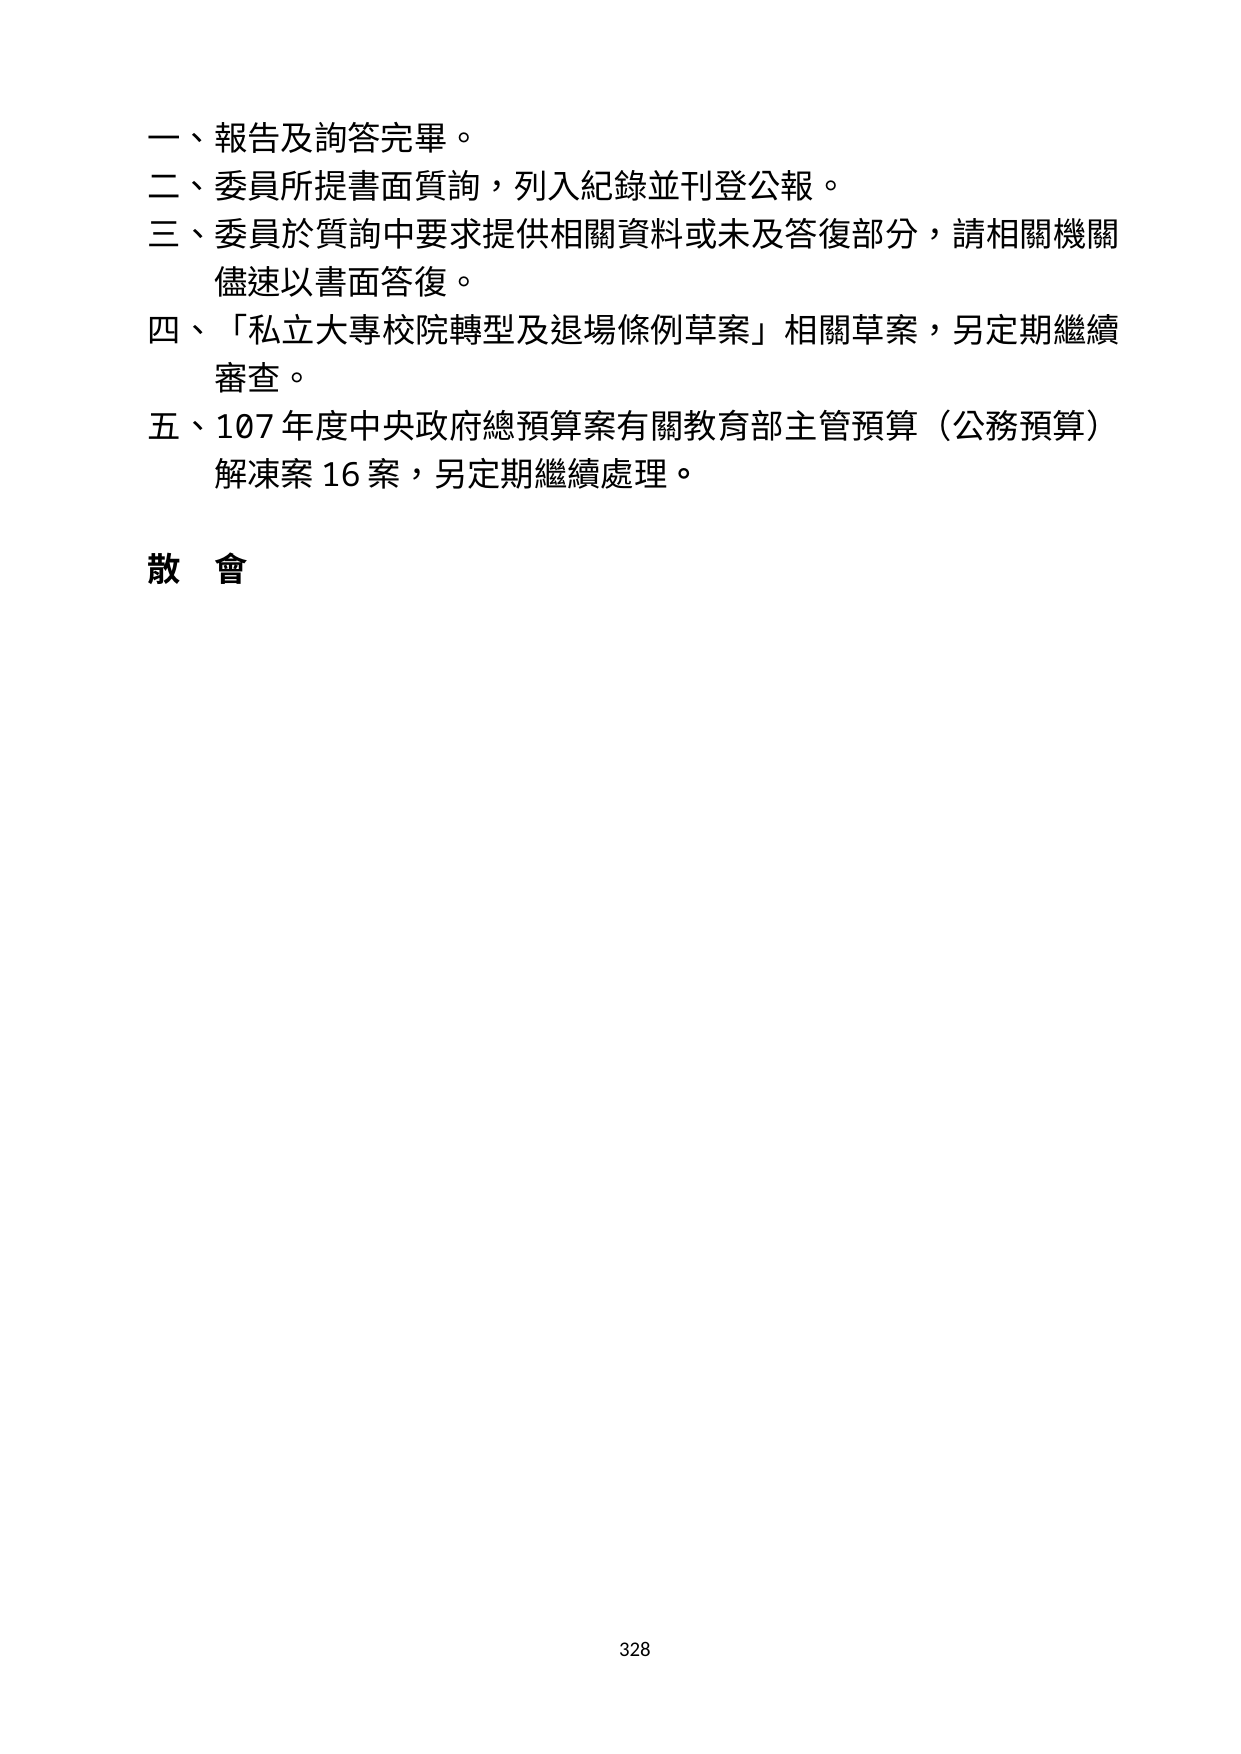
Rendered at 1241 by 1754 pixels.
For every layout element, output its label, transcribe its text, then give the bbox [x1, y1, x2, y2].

text 一、報告及詢答完畢。 [147, 112, 1120, 160]
text 五、107年度中央政府總預算案有關教育部主管預算（公務預算）解凍案16案，另定期繼續處理。 [147, 400, 1120, 496]
text 四、「私立大專校院轉型及退場條例草案」相關草案，另定期繼續審查。 [147, 304, 1120, 400]
text 三、委員於質詢中要求提供相關資料或未及答復部分，請相關機關儘速以書面答復。 [147, 208, 1120, 304]
text 二、委員所提書面質詢，列入紀錄並刊登公報。 [147, 160, 1120, 208]
text 散 會 [147, 543, 1120, 591]
